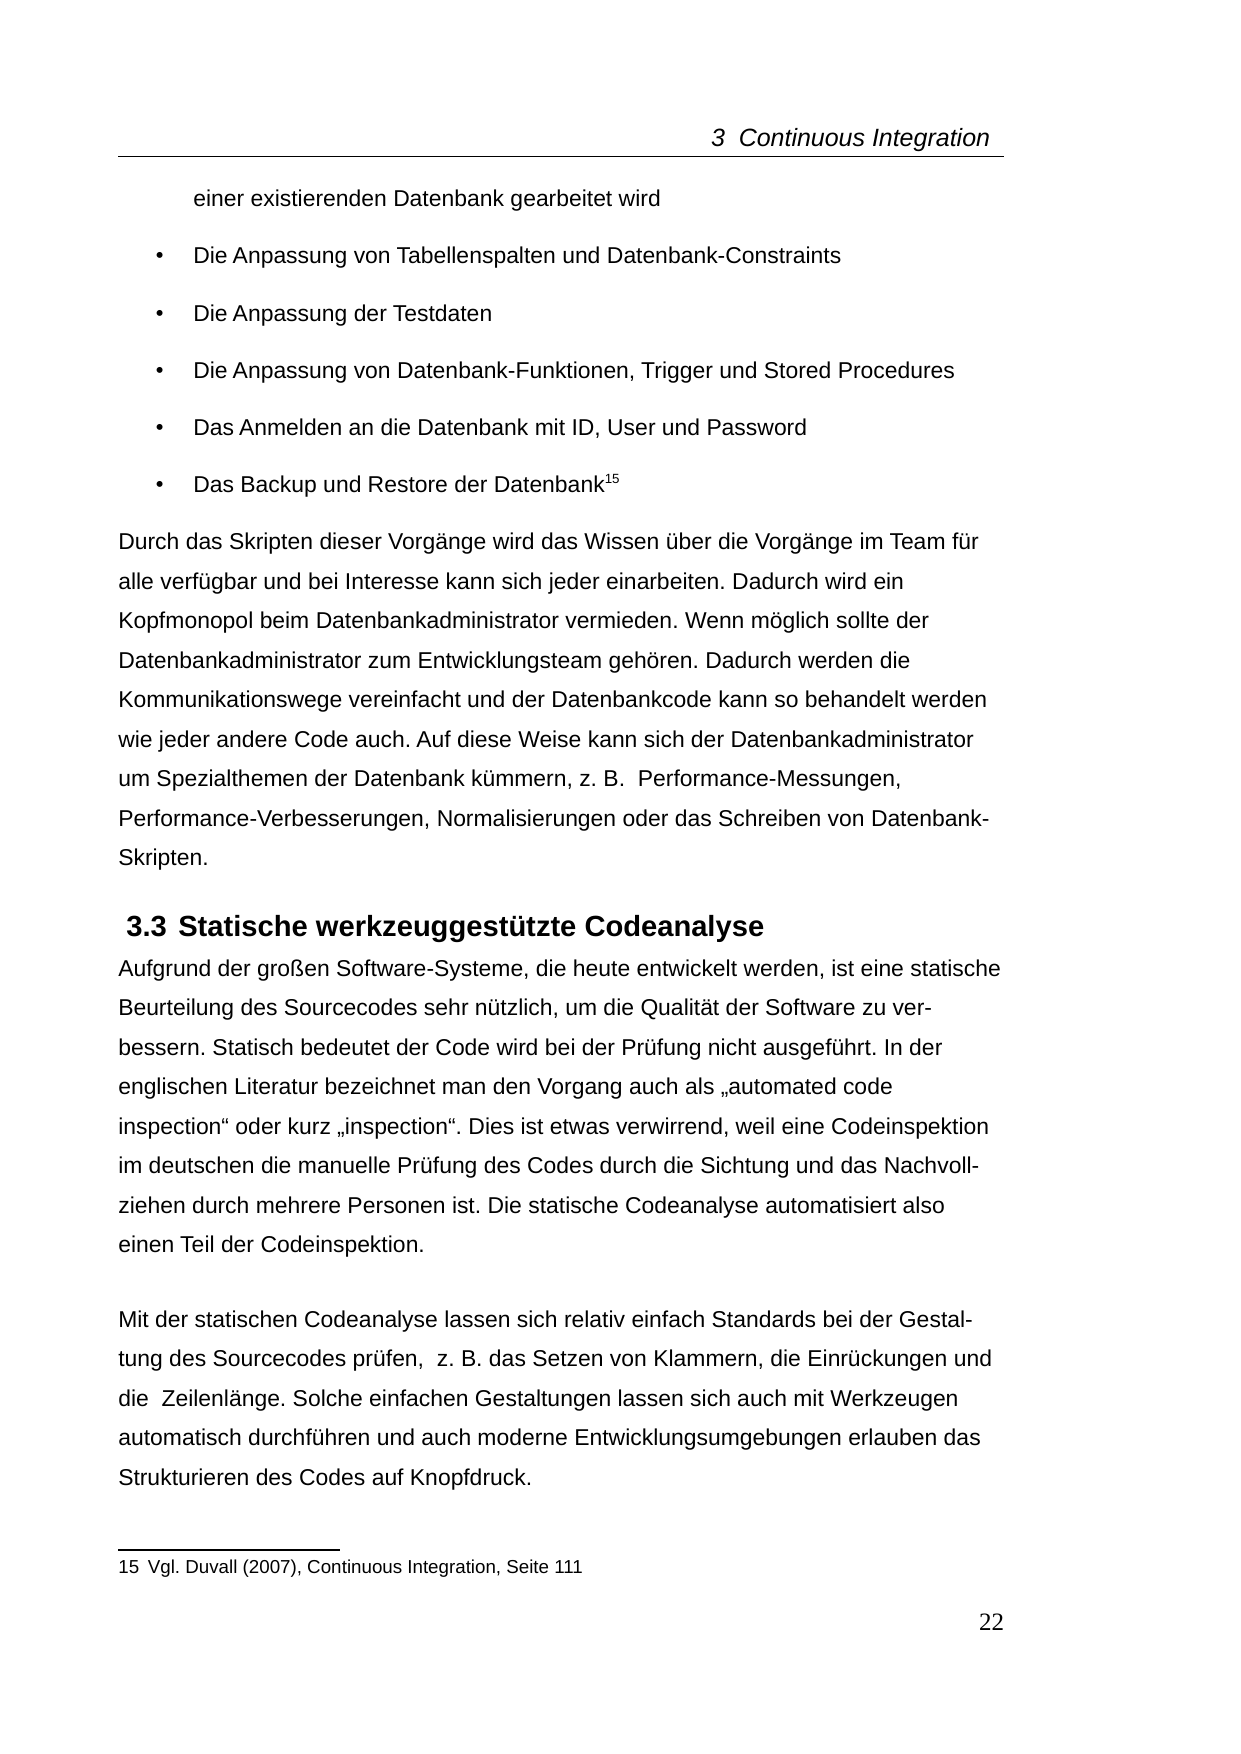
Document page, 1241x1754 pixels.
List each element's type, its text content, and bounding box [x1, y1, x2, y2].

list Das Anmelden an die Datenbank mit ID, User und Password [156, 414, 1004, 440]
list Die Anpassung von Datenbank-Funktionen, Trigger und Stored Procedures [156, 357, 1004, 383]
text Mit der statischen Codeanalyse lassen sich relativ einfach Standards bei der Gestal-tung des Sourcecodes prüfen, z. B. das Setzen von Klammern, die Einrückungen und die Zeilenlänge. Solche einfachen Gestaltungen lassen sich auch mit Werkzeugen automatisch durchführen und auch moderne Entwicklungsumgebungen erlauben das Strukturieren des Codes auf Knopfdruck. [118, 1306, 1004, 1490]
subtitle Statische werkzeuggestützte Codeanalyse [118, 909, 1004, 942]
text Durch das Skripten dieser Vorgänge wird das Wissen über die Vorgänge im Team für alle verfügbar und bei Interesse kann sich jeder einarbeiten. Dadurch wird ein Kopfmonopol beim Datenbankadministrator vermieden. Wenn möglich sollte der Datenbankadministrator zum Entwicklungsteam gehören. Dadurch werden die Kommunikationswege vereinfacht und der Datenbankcode kann so behandelt werden wie jeder andere Code auch. Auf diese Weise kann sich der Datenbankadministrator um Spezialthemen der Datenbank kümmern, z. B. Performance-Messungen, Performance-Verbesserungen, Normalisierungen oder das Schreiben von Datenbank-Skripten. [118, 528, 1004, 871]
list Die Anpassung der Testdaten [156, 299, 1004, 326]
list Vgl. Duvall (2007), Continuous Integration, Seite 111 [118, 1556, 1004, 1578]
list Die Anpassung von Tabellenspalten und Datenbank-Constraints [156, 242, 1004, 269]
text Aufgrund der großen Software-Systeme, die heute entwickelt werden, ist eine statische Beurteilung des Sourcecodes sehr nützlich, um die Qualität der Software zu ver-bessern. Statisch bedeutet der Code wird bei der Prüfung nicht ausgeführt. In der englischen Literatur bezeichnet man den Vorgang auch als „automated code inspection“ oder kurz „inspection“. Dies ist etwas verwirrend, weil eine Codeinspektion im deutschen die manuelle Prüfung des Codes durch die Sichtung und das Nachvoll-ziehen durch mehrere Personen ist. Die statische Codeanalyse automatisiert also einen Teil der Codeinspektion. [118, 955, 1004, 1257]
list einer existierenden Datenbank gearbeitet wird [156, 185, 1004, 212]
list Das Backup und Restore der Datenbank [156, 471, 1004, 497]
